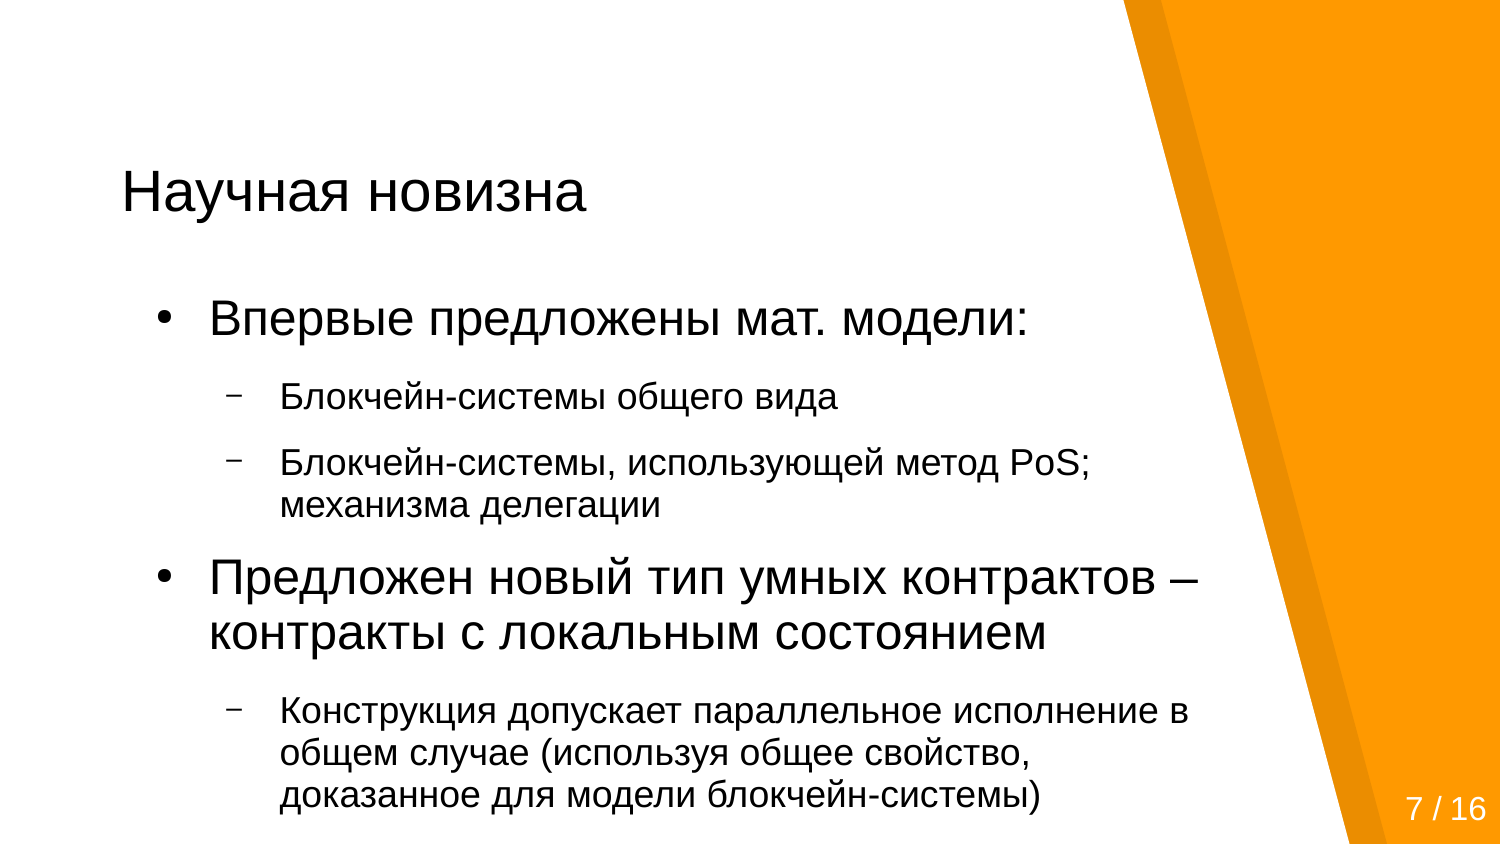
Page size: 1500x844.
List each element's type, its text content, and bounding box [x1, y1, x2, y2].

list Впервые предложены мат. модели: Блокчейн-системы общего вида Блокчейн-системы, использующей метод PoS; механизма делегации Предложен новый тип умных контрактов – контракты с локальным состоянием Конструкция допускает параллельное исполнение в общем случае (используя общее свойство, доказанное для модели блокчейн-системы) [137, 290, 1229, 816]
title Научная новизна [121, 125, 1134, 256]
